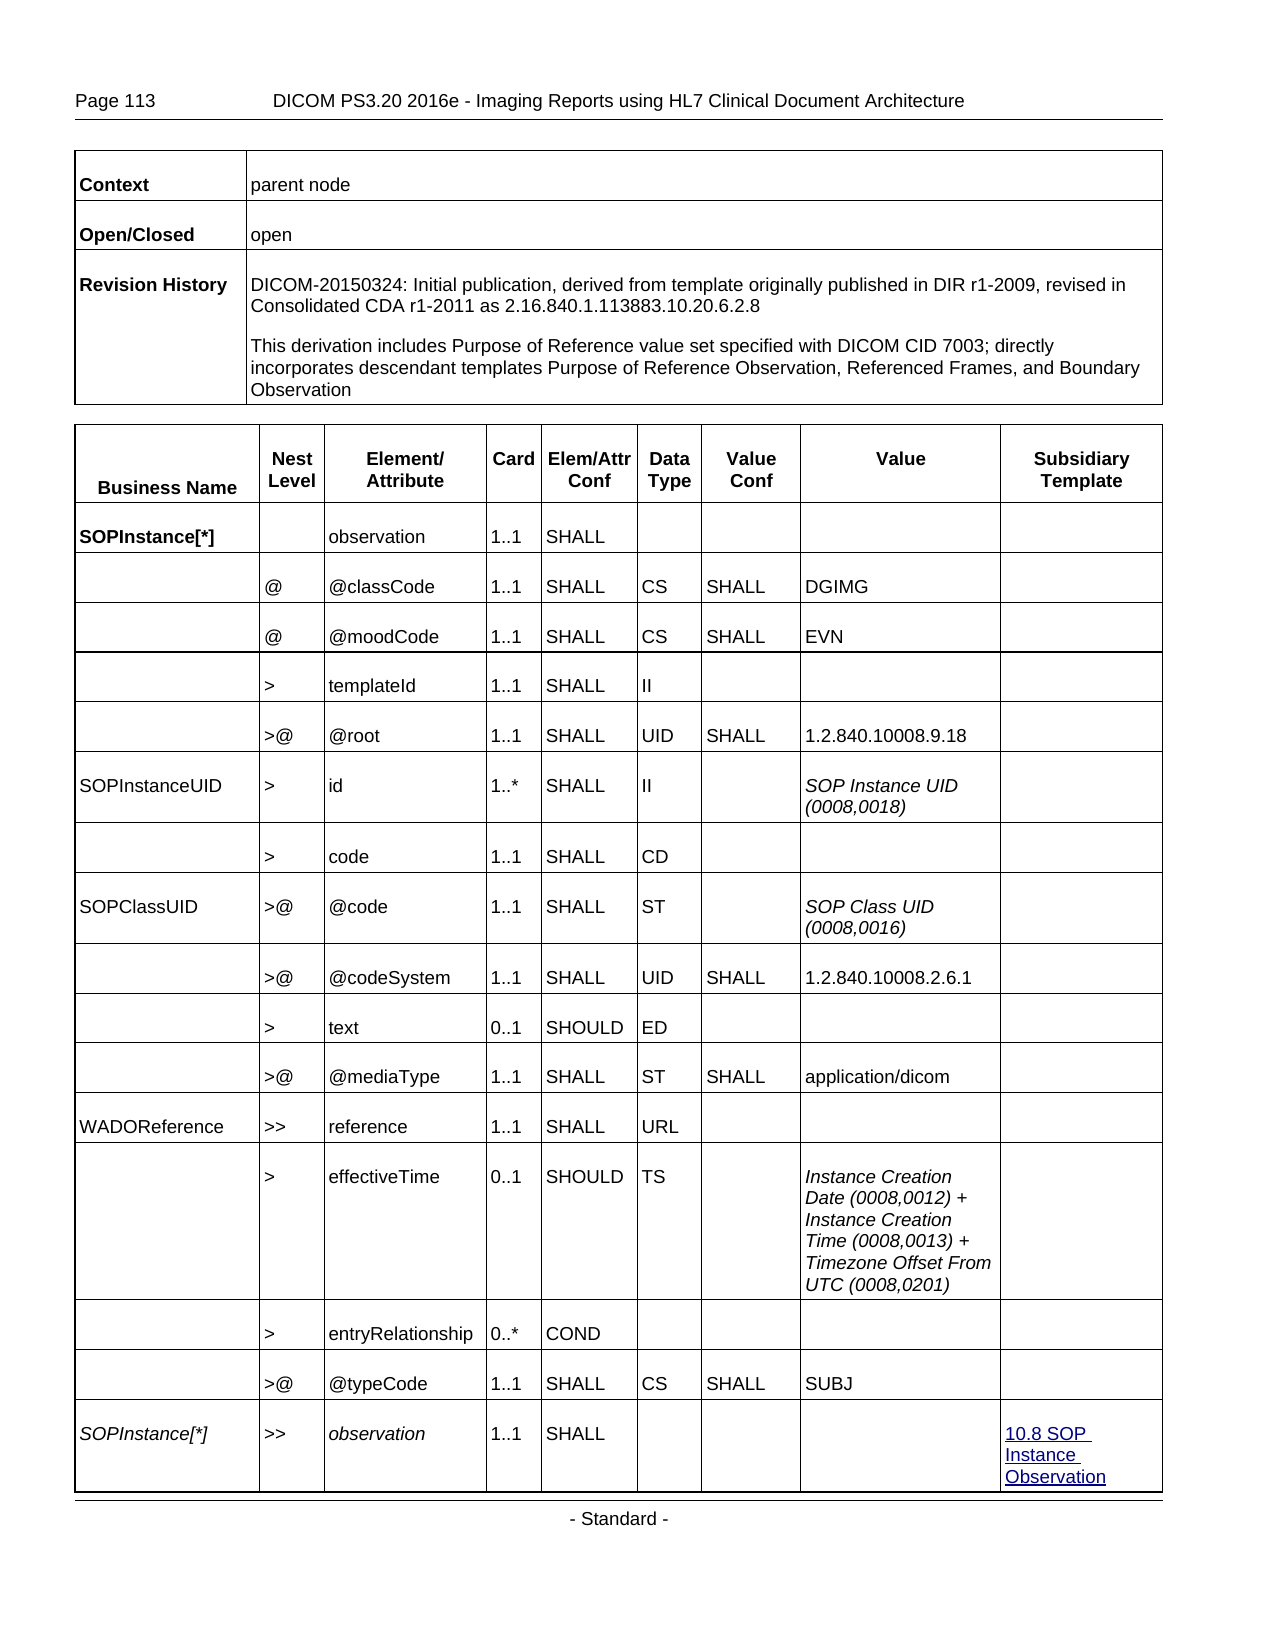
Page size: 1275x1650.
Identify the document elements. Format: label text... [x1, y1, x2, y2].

table_cell 1..1 [487, 1400, 541, 1491]
table_cell CS [638, 1350, 701, 1398]
table_header Subsidiary Template [1001, 425, 1162, 502]
table_cell SHALL [542, 1400, 637, 1491]
table_cell SHALL [542, 653, 637, 701]
table_cell [1001, 1300, 1162, 1349]
table_cell SHALL [542, 1093, 637, 1142]
table_cell > [260, 1300, 324, 1349]
table_cell [1001, 944, 1162, 993]
table_cell COND [542, 1300, 637, 1349]
table_cell Open/Closed [76, 201, 246, 249]
table_cell [702, 823, 800, 872]
table_cell @code [325, 873, 486, 943]
table_cell [702, 1143, 800, 1299]
table_cell @typeCode [325, 1350, 486, 1398]
table_header Data Type [638, 425, 701, 502]
table_cell @ [260, 603, 324, 651]
table_header Elem/Attr Conf [542, 425, 637, 502]
table_cell SOPInstance[*] [76, 1400, 259, 1491]
table_cell SHOULD [542, 1143, 637, 1299]
table_cell SUBJ [801, 1350, 1000, 1398]
table_cell effective​Time [325, 1143, 486, 1299]
table_cell [801, 1093, 1000, 1142]
table_cell 1..1 [487, 1093, 541, 1142]
table_header Nest Level [260, 425, 324, 502]
table_cell [1001, 603, 1162, 651]
table_cell SOPInstance​UID [76, 752, 259, 822]
table_cell SHALL [702, 603, 800, 651]
table_cell CS [638, 553, 701, 602]
table_cell 0..* [487, 1300, 541, 1349]
table_cell [702, 1300, 800, 1349]
table_cell >@ [260, 1350, 324, 1398]
table_cell [76, 1300, 259, 1349]
table_cell @ [260, 553, 324, 602]
table_cell SOPClass​UID [76, 873, 259, 943]
table_cell reference [325, 1093, 486, 1142]
table_cell 1..1 [487, 944, 541, 993]
table_cell [638, 1400, 701, 1491]
table_cell [76, 1043, 259, 1092]
table_cell SOPInstance[*] [76, 503, 259, 552]
table_cell [702, 1093, 800, 1142]
table_cell [702, 1400, 800, 1491]
table_cell entry​Relationship [325, 1300, 486, 1349]
table_cell SHALL [542, 752, 637, 822]
table_cell >@ [260, 702, 324, 751]
table_cell > [260, 994, 324, 1042]
table_cell [638, 503, 701, 552]
table_cell 1.2.840.10008.9.18 [801, 702, 1000, 751]
table_cell >@ [260, 873, 324, 943]
table_cell SHALL [702, 702, 800, 751]
table_cell [1001, 823, 1162, 872]
table_cell SHALL [542, 553, 637, 602]
table_cell >@ [260, 1043, 324, 1092]
table_cell [76, 653, 259, 701]
table_cell observation [325, 1400, 486, 1491]
table_cell [1001, 702, 1162, 751]
table_cell SHALL [542, 873, 637, 943]
table_cell [1001, 873, 1162, 943]
table_cell parent node [247, 151, 1162, 200]
table_cell SHALL [542, 823, 637, 872]
table_cell [76, 702, 259, 751]
table_cell UID [638, 944, 701, 993]
table_cell [1001, 503, 1162, 552]
table_cell Instance Creation Date (0008,0012) + Instance Creation Time (0008,0013) + Timezone Offset From UTC (0008,0201) [801, 1143, 1000, 1299]
table_cell SHALL [542, 702, 637, 751]
table_cell 1.2.840.10008.2.6.1 [801, 944, 1000, 993]
table_cell SHALL [702, 553, 800, 602]
table_cell [1001, 1093, 1162, 1142]
table_cell URL [638, 1093, 701, 1142]
table_cell [702, 653, 800, 701]
table_cell [260, 503, 324, 552]
table_cell SHALL [702, 1043, 800, 1092]
table_cell [1001, 553, 1162, 602]
table_cell 1..1 [487, 553, 541, 602]
table_cell UID [638, 702, 701, 751]
table_cell SHALL [542, 503, 637, 552]
table_cell SHALL [542, 1350, 637, 1398]
table_cell observation [325, 503, 486, 552]
table_cell [1001, 653, 1162, 701]
table_cell DGIMG [801, 553, 1000, 602]
table_cell ED [638, 994, 701, 1042]
table_cell SHALL [702, 944, 800, 993]
table_cell [76, 944, 259, 993]
table_cell [801, 994, 1000, 1042]
table_cell 0..1 [487, 1143, 541, 1299]
table_cell [638, 1300, 701, 1349]
table_cell [1001, 752, 1162, 822]
table_cell text [325, 994, 486, 1042]
table_header Business Name [76, 425, 259, 502]
table_cell CD [638, 823, 701, 872]
table_header Value [801, 425, 1000, 502]
table_header Element/​Attribute [325, 425, 486, 502]
table_cell 10.8 SOP Instance Observation [1001, 1400, 1162, 1491]
table_cell @root [325, 702, 486, 751]
table_cell > [260, 1143, 324, 1299]
table_cell [76, 603, 259, 651]
table_cell @mediaType [325, 1043, 486, 1092]
table_cell EVN [801, 603, 1000, 651]
table_cell template​Id [325, 653, 486, 701]
table_cell Revision History [76, 250, 246, 404]
table_cell > [260, 752, 324, 822]
table_cell ST [638, 873, 701, 943]
table_cell open [247, 201, 1162, 249]
table_cell @codeSystem [325, 944, 486, 993]
table_cell 1..1 [487, 873, 541, 943]
table_cell [1001, 1143, 1162, 1299]
table_cell 1..1 [487, 503, 541, 552]
table_cell SHOULD [542, 994, 637, 1042]
table_cell SHALL [702, 1350, 800, 1398]
table_cell [801, 1400, 1000, 1491]
table_cell >> [260, 1400, 324, 1491]
table_cell 1..1 [487, 1350, 541, 1398]
table_cell [702, 503, 800, 552]
table_cell [1001, 1350, 1162, 1398]
table_cell [1001, 994, 1162, 1042]
table_cell SOP Class UID (0008,0016) [801, 873, 1000, 943]
table_cell [76, 994, 259, 1042]
table_cell II [638, 752, 701, 822]
table_cell 1..1 [487, 702, 541, 751]
table_cell Context [76, 151, 246, 200]
table_cell >@ [260, 944, 324, 993]
table_cell [702, 994, 800, 1042]
table_cell [76, 823, 259, 872]
table_header Card [487, 425, 541, 502]
table_cell [76, 1143, 259, 1299]
table_cell >> [260, 1093, 324, 1142]
table_cell [702, 752, 800, 822]
table_cell > [260, 823, 324, 872]
table_cell II [638, 653, 701, 701]
table_cell CS [638, 603, 701, 651]
table_cell TS [638, 1143, 701, 1299]
table_cell [801, 823, 1000, 872]
table_cell 1..1 [487, 1043, 541, 1092]
table_cell 1..* [487, 752, 541, 822]
table_cell 1..1 [487, 653, 541, 701]
table_cell 1..1 [487, 823, 541, 872]
table_cell [76, 553, 259, 602]
table_cell 1..1 [487, 603, 541, 651]
table_cell > [260, 653, 324, 701]
table_cell SHALL [542, 1043, 637, 1092]
table_cell id [325, 752, 486, 822]
table_cell [801, 1300, 1000, 1349]
table_cell SHALL [542, 603, 637, 651]
table_cell @classCode [325, 553, 486, 602]
table_cell DICOM-20150324: Initial publication, derived from template originally published in DIR r1-2009, revised in Consolidated CDA r1-2011 as 2.16.840.1.113883.10.20.6.2.8 This derivation includes Purpose of Reference value set specified with DICOM CID 7003; directly incorporates descendant templates Purpose of Reference Observation, Referenced Frames, and Boundary Observation [247, 250, 1162, 404]
table_cell SHALL [542, 944, 637, 993]
table_cell 0..1 [487, 994, 541, 1042]
table_cell SOP Instance UID (0008,0018) [801, 752, 1000, 822]
table_cell [1001, 1043, 1162, 1092]
table_cell WADOReference [76, 1093, 259, 1142]
table_cell [76, 1350, 259, 1398]
table_cell [801, 503, 1000, 552]
table_header Value Conf [702, 425, 800, 502]
table_cell [702, 873, 800, 943]
table_cell [801, 653, 1000, 701]
table_cell code [325, 823, 486, 872]
table_cell @moodCode [325, 603, 486, 651]
table_cell ST [638, 1043, 701, 1092]
table_cell application/dicom [801, 1043, 1000, 1092]
